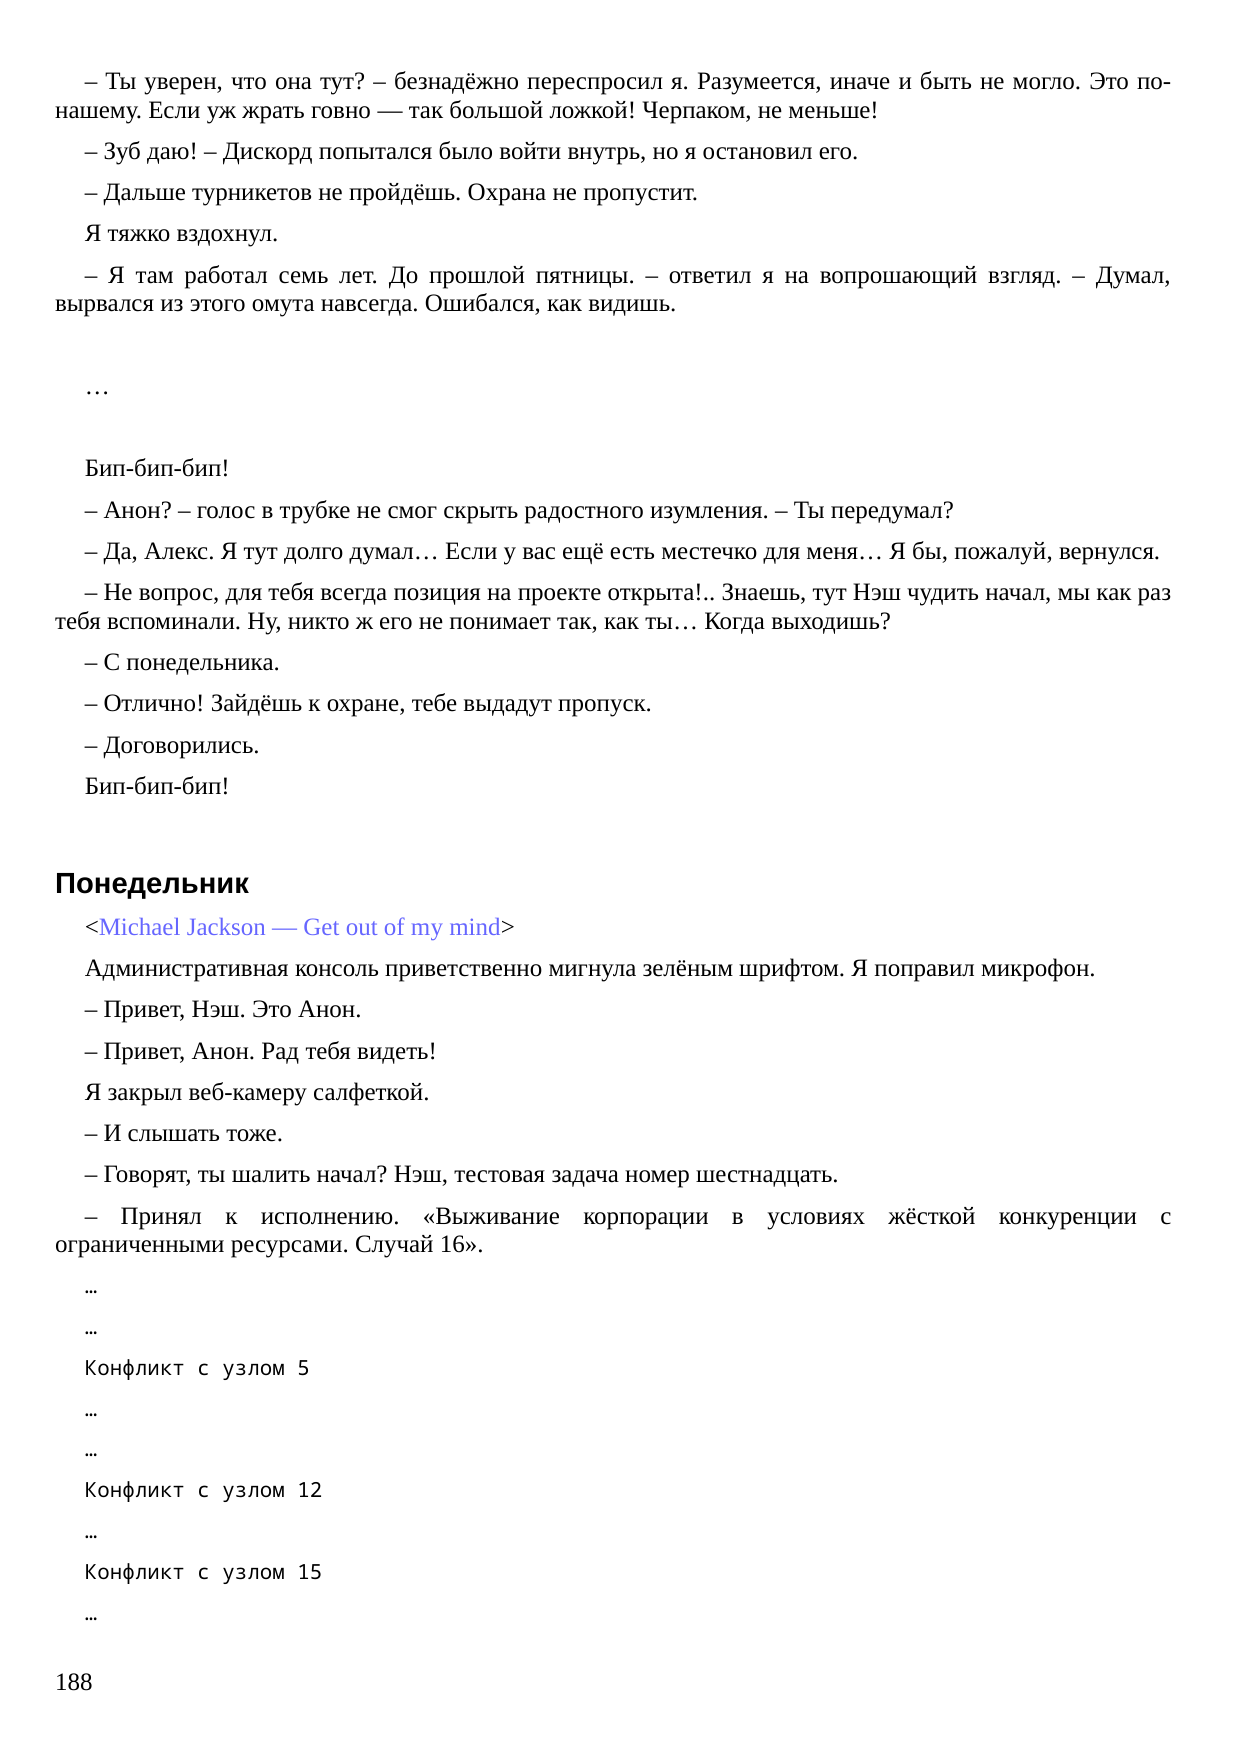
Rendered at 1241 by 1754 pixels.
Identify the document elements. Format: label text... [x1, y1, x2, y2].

text Бип-бип-бип! [55, 453, 1173, 482]
text Административная консоль приветственно мигнула зелёным шрифтом. Я поправил микрофон. [55, 953, 1173, 982]
text Бип-бип-бип! [55, 771, 1173, 800]
text … [55, 1516, 1173, 1545]
text – Договорились. [55, 730, 1173, 758]
text … [55, 1312, 1173, 1340]
text – Отлично! Зайдёшь к охране, тебе выдадут пропуск. [55, 688, 1173, 717]
text – С понедельника. [55, 647, 1173, 676]
text Конфликт с узлом 5 [55, 1353, 1173, 1381]
text Конфликт с узлом 15 [55, 1557, 1173, 1586]
text – Я там работал семь лет. До прошлой пятницы. – ответил я на вопрошающий взгляд. – Думал, вырвался из этого омута навсегда. Ошибался, как видишь. [55, 260, 1173, 317]
text – Зуб даю! – Дискорд попытался было войти внутрь, но я остановил его. [55, 136, 1173, 165]
text – Принял к исполнению. «Выживание корпорации в условиях жёсткой конкуренции с ограниченными ресурсами. Случай 16». [55, 1201, 1173, 1258]
text … [55, 1394, 1173, 1422]
text Я закрыл веб-камеру салфеткой. [55, 1077, 1173, 1106]
text <Michael Jackson — Get out of my mind> [55, 912, 1173, 941]
text Конфликт с узлом 12 [55, 1476, 1173, 1504]
subtitle Понедельник [55, 866, 1173, 899]
text … [55, 1271, 1173, 1299]
text … [55, 371, 1173, 400]
text – Дальше турникетов не пройдёшь. Охрана не пропустит. [55, 177, 1173, 206]
text – Ты уверен, что она тут? – безнадёжно переспросил я. Разумеется, иначе и быть не могло. Это по-нашему. Если уж жрать говно — так большой ложкой! Черпаком, не меньше! [55, 66, 1173, 123]
text … [55, 1598, 1173, 1627]
text – Привет, Анон. Рад тебя видеть! [55, 1036, 1173, 1064]
text – Не вопрос, для тебя всегда позиция на проекте открыта!.. Знаешь, тут Нэш чудить начал, мы как раз тебя вспоминали. Ну, никто ж его не понимает так, как ты… Когда выходишь? [55, 577, 1173, 635]
text – И слышать тоже. [55, 1118, 1173, 1147]
text Я тяжко вздохнул. [55, 218, 1173, 247]
text – Анон? – голос в трубке не смог скрыть радостного изумления. – Ты передумал? [55, 495, 1173, 523]
text – Говорят, ты шалить начал? Нэш, тестовая задача номер шестнадцать. [55, 1159, 1173, 1188]
text … [55, 1434, 1173, 1463]
text – Привет, Нэш. Это Анон. [55, 994, 1173, 1023]
text – Да, Алекс. Я тут долго думал… Если у вас ещё есть местечко для меня… Я бы, пожалуй, вернулся. [55, 536, 1173, 565]
